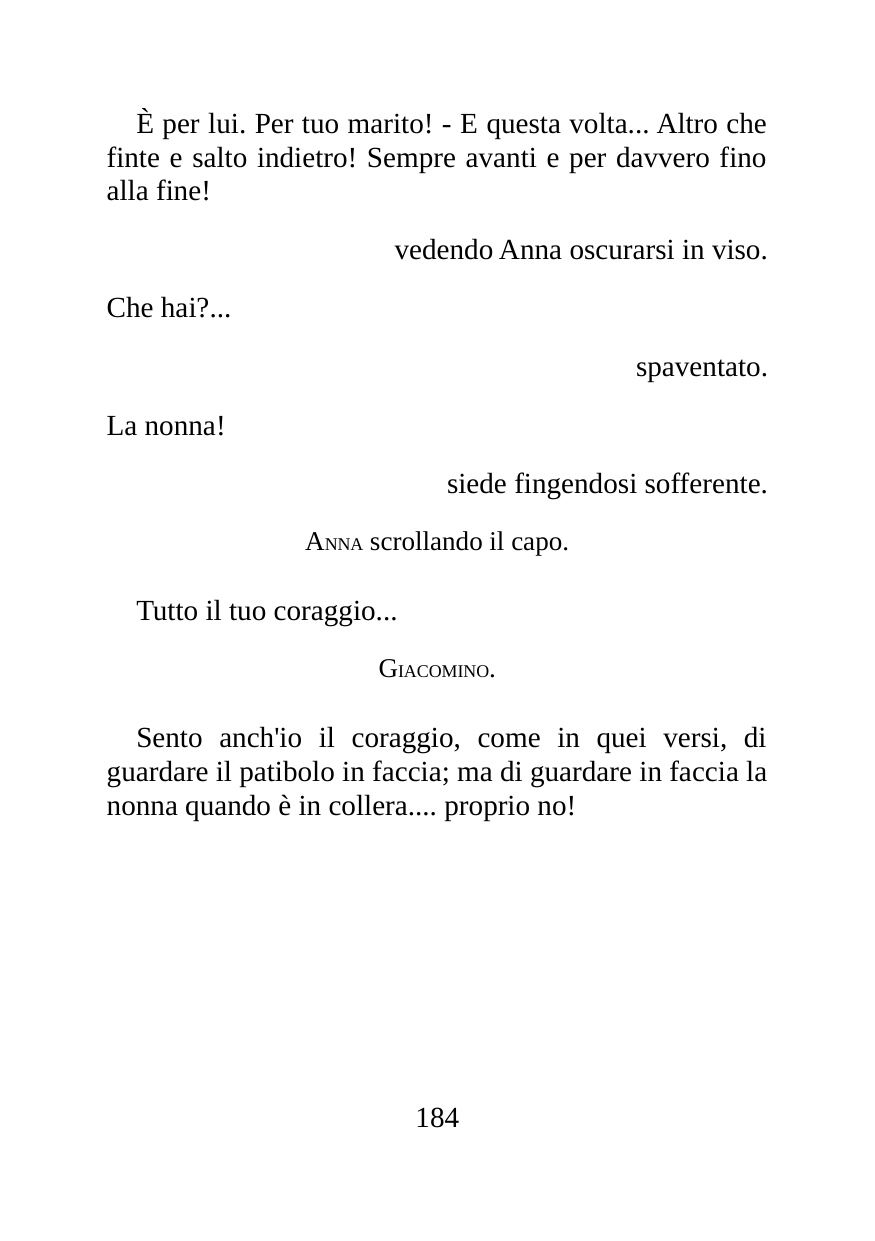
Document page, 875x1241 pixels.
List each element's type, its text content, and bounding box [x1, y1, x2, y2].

text È per lui. Per tuo marito! - E questa volta... Altro che finte e salto indietro! Sempre avanti e per davvero fino alla fine! [106, 106, 768, 207]
text Tutto il tuo coraggio... [106, 593, 768, 627]
text spaventato. [106, 349, 768, 383]
text Sento anch'io il coraggio, come in quei versi, di guardare il patibolo in faccia; ma di guardare in faccia la nonna quando è in collera.... proprio no! [106, 721, 768, 821]
text vedendo Anna oscurarsi in viso. [106, 232, 768, 266]
text Giacomino. [106, 652, 768, 683]
text Anna scrollando il capo. [106, 525, 768, 556]
text La nonna! [106, 408, 768, 441]
text Che hai?... [106, 291, 768, 324]
text siede fingendosi sofferente. [106, 466, 768, 500]
